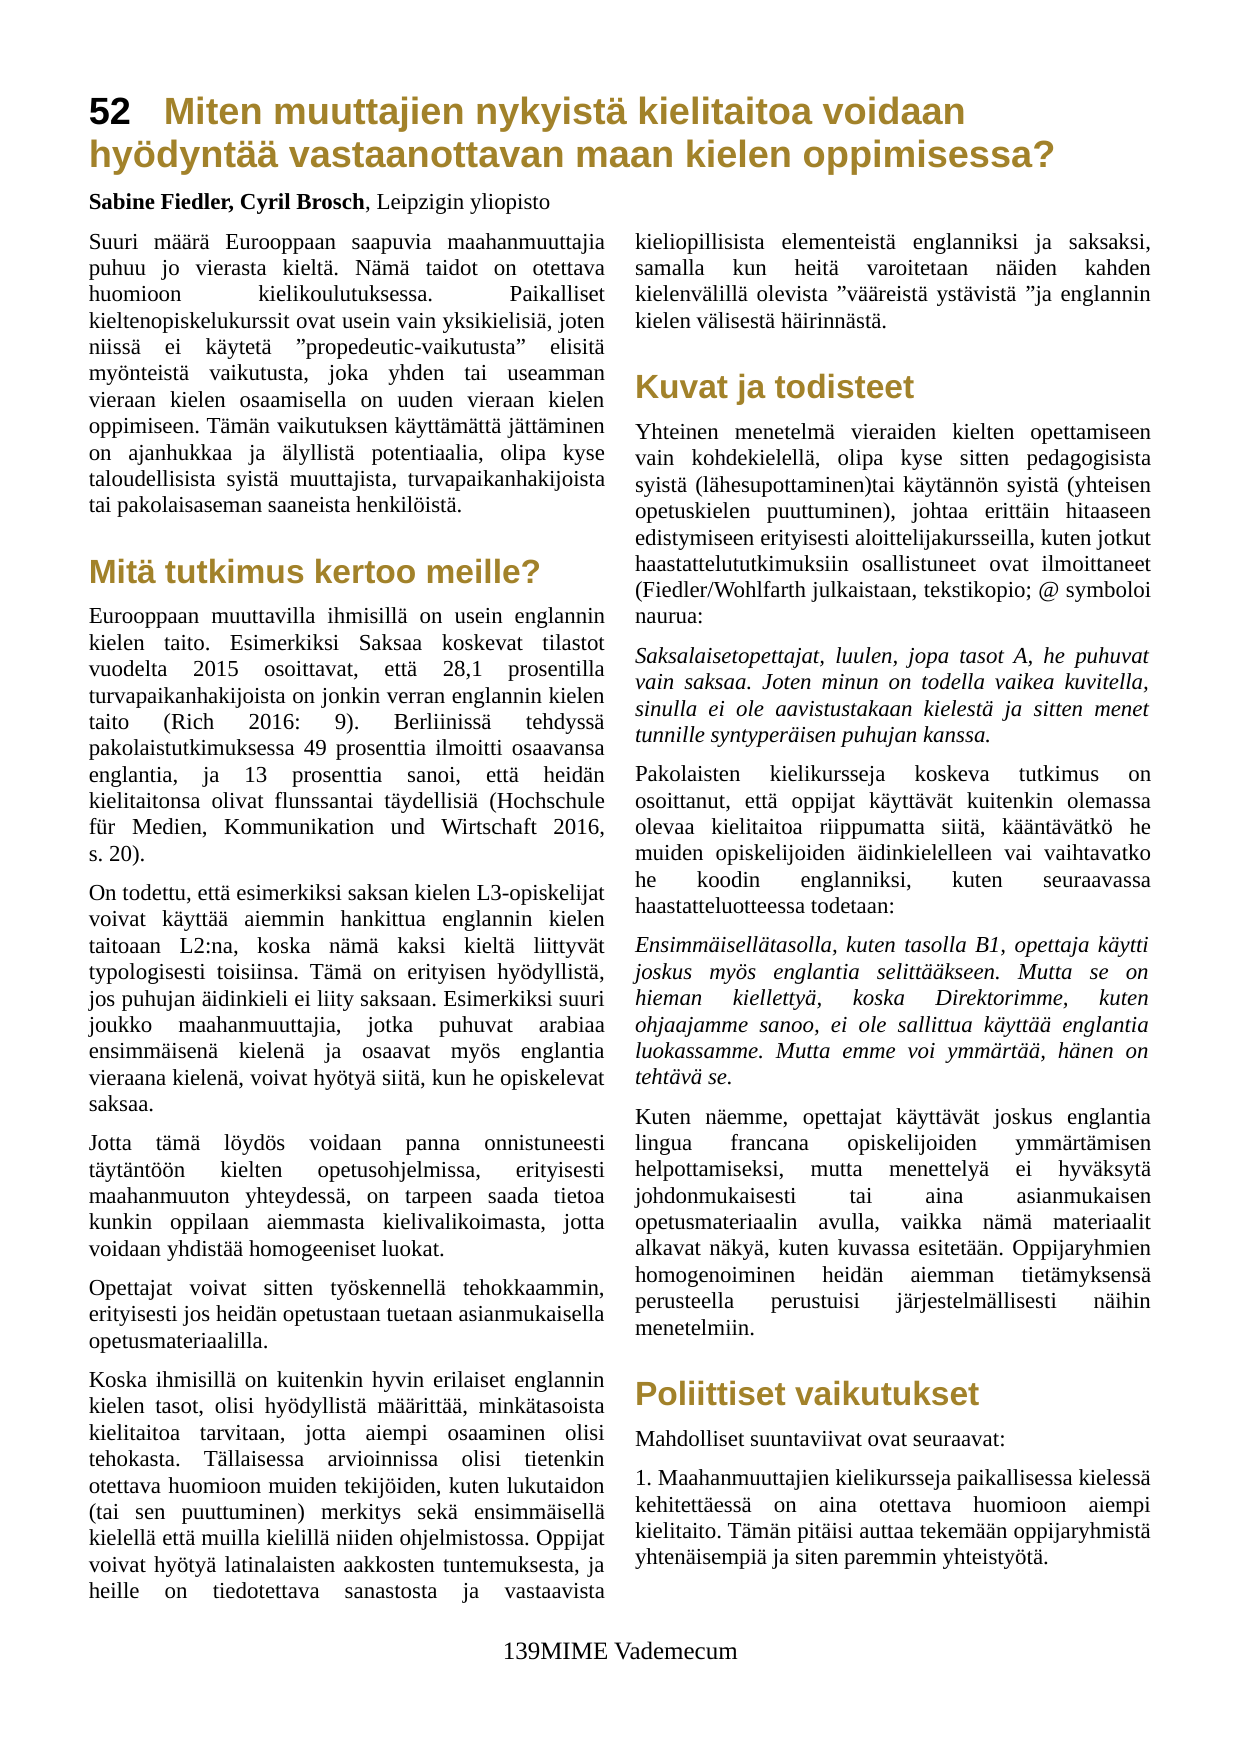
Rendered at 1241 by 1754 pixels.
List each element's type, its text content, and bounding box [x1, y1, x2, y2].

text Koska ihmisillä on kuitenkin hyvin erilaiset englannin kielen tasot, olisi hyödyllistä määrittää, minkätasoista kielitaitoa tarvitaan, jotta aiempi osaaminen olisi tehokasta. Tällaisessa arvioinnissa olisi tietenkin otettava huomioon muiden tekijöiden, kuten lukutaidon (tai sen puuttuminen) merkitys sekä ensimmäisellä kielellä että muilla kielillä niiden ohjelmistossa. Oppijat voivat hyötyä latinalaisten aakkosten tuntemuksesta, ja heille on tiedotettava sanastosta ja vastaavista [88, 1366, 605, 1603]
subtitle Miten muuttajien nykyistä kielitaitoa voidaan hyödyntää vastaanottavan maan kielen oppimisessa? [88, 88, 1152, 176]
subtitle Poliittiset vaikutukset [635, 1374, 1152, 1412]
text Ensimmäisellätasolla, kuten tasolla B1, opettaja käytti joskus myös englantia selittääkseen. Mutta se on hieman kiellettyä, koska Direktorimme, kuten ohjaajamme sanoo, ei ole sallittua käyttää englantia luokassamme. Mutta emme voi ymmärtää, hänen on tehtävä se. [635, 932, 1152, 1090]
text Kuten näemme, opettajat käyttävät joskus englantia lingua francana opiskelijoiden ymmärtämisen helpottamiseksi, mutta menettelyä ei hyväksytä johdonmukaisesti tai aina asianmukaisen opetusmateriaalin avulla, vaikka nämä materiaalit alkavat näkyä, kuten kuvassa esitetään. Oppijaryhmien homogenoiminen heidän aiemman tietämyksensä perusteella perustuisi järjestelmällisesti näihin menetelmiin. [635, 1103, 1152, 1340]
text Sabine Fiedler, Cyril Brosch, Leipzigin yliopisto [88, 188, 1152, 215]
subtitle Kuvat ja todisteet [635, 367, 1152, 406]
text On todettu, että esimerkiksi saksan kielen L3-opiskelijat voivat käyttää aiemmin hankittua englannin kielen taitoaan L2:na, koska nämä kaksi kieltä liittyvät typologisesti toisiinsa. Tämä on erityisen hyödyllistä, jos puhujan äidinkieli ei liity saksaan. Esimerkiksi suuri joukko maahanmuuttajia, jotka puhuvat arabiaa ensimmäisenä kielenä ja osaavat myös englantia vieraana kielenä, voivat hyötyä siitä, kun he opiskelevat saksaa. [88, 879, 605, 1116]
text kieliopillisista elementeistä englanniksi ja saksaksi, samalla kun heitä varoitetaan näiden kahden kielenvälillä olevista ”vääreistä ystävistä ”ja englannin kielen välisestä häirinnästä. [635, 228, 1152, 333]
text Jotta tämä löydös voidaan panna onnistuneesti täytäntöön kielten opetusohjelmissa, erityisesti maahanmuuton yhteydessä, on tarpeen saada tietoa kunkin oppilaan aiemmasta kielivalikoimasta, jotta voidaan yhdistää homogeeniset luokat. [88, 1129, 605, 1261]
text Saksalaisetopettajat, luulen, jopa tasot A, he puhuvat vain saksaa. Joten minun on todella vaikea kuvitella, sinulla ei ole aavistustakaan kielestä ja sitten menet tunnille syntyperäisen puhujan kanssa. [635, 642, 1152, 747]
subtitle Mitä tutkimus kertoo meille? [88, 551, 605, 590]
text Suuri määrä Eurooppaan saapuvia maahanmuuttajia puhuu jo vierasta kieltä. Nämä taidot on otettava huomioon kielikoulutuksessa. Paikalliset kieltenopiskelukurssit ovat usein vain yksikielisiä, joten niissä ei käytetä ”propedeutic-vaikutusta” elisitä myönteistä vaikutusta, joka yhden tai useamman vieraan kielen osaamisella on uuden vieraan kielen oppimiseen. Tämän vaikutuksen käyttämättä jättäminen on ajanhukkaa ja älyllistä potentiaalia, olipa kyse taloudellisista syistä muuttajista, turvapaikanhakijoista tai pakolaisaseman saaneista henkilöistä. [88, 228, 605, 518]
text Pakolaisten kielikursseja koskeva tutkimus on osoittanut, että oppijat käyttävät kuitenkin olemassa olevaa kielitaitoa riippumatta siitä, kääntävätkö he muiden opiskelijoiden äidinkielelleen vai vaihtavatko he koodin englanniksi, kuten seuraavassa haastatteluotteessa todetaan: [635, 760, 1152, 918]
text Eurooppaan muuttavilla ihmisillä on usein englannin kielen taito. Esimerkiksi Saksaa koskevat tilastot vuodelta 2015 osoittavat, että 28,1 prosentilla turvapaikanhakijoista on jonkin verran englannin kielen taito (Rich 2016: 9). Berliinissä tehdyssä pakolaistutkimuksessa 49 prosenttia ilmoitti osaavansa englantia, ja 13 prosenttia sanoi, että heidän kielitaitonsa olivat flunssantai täydellisiä (Hochschule für Medien, Kommunikation und Wirtschaft 2016, s. 20). [88, 603, 605, 866]
text Yhteinen menetelmä vieraiden kielten opettamiseen vain kohdekielellä, olipa kyse sitten pedagogisista syistä (lähesupottaminen)tai käytännön syistä (yhteisen opetuskielen puuttuminen), johtaa erittäin hitaaseen edistymiseen erityisesti aloittelijakursseilla, kuten jotkut haastattelututkimuksiin osallistuneet ovat ilmoittaneet (Fiedler/Wohlfarth julkaistaan, tekstikopio; @ symboloi naurua: [635, 418, 1152, 629]
text 1. Maahanmuuttajien kielikursseja paikallisessa kielessä kehitettäessä on aina otettava huomioon aiempi kielitaito. Tämän pitäisi auttaa tekemään oppijaryhmistä yhtenäisempiä ja siten paremmin yhteistyötä. [635, 1464, 1152, 1570]
text Opettajat voivat sitten työskennellä tehokkaammin, erityisesti jos heidän opetustaan tuetaan asianmukaisella opetusmateriaalilla. [88, 1274, 605, 1353]
text Mahdolliset suuntaviivat ovat seuraavat: [635, 1425, 1152, 1451]
